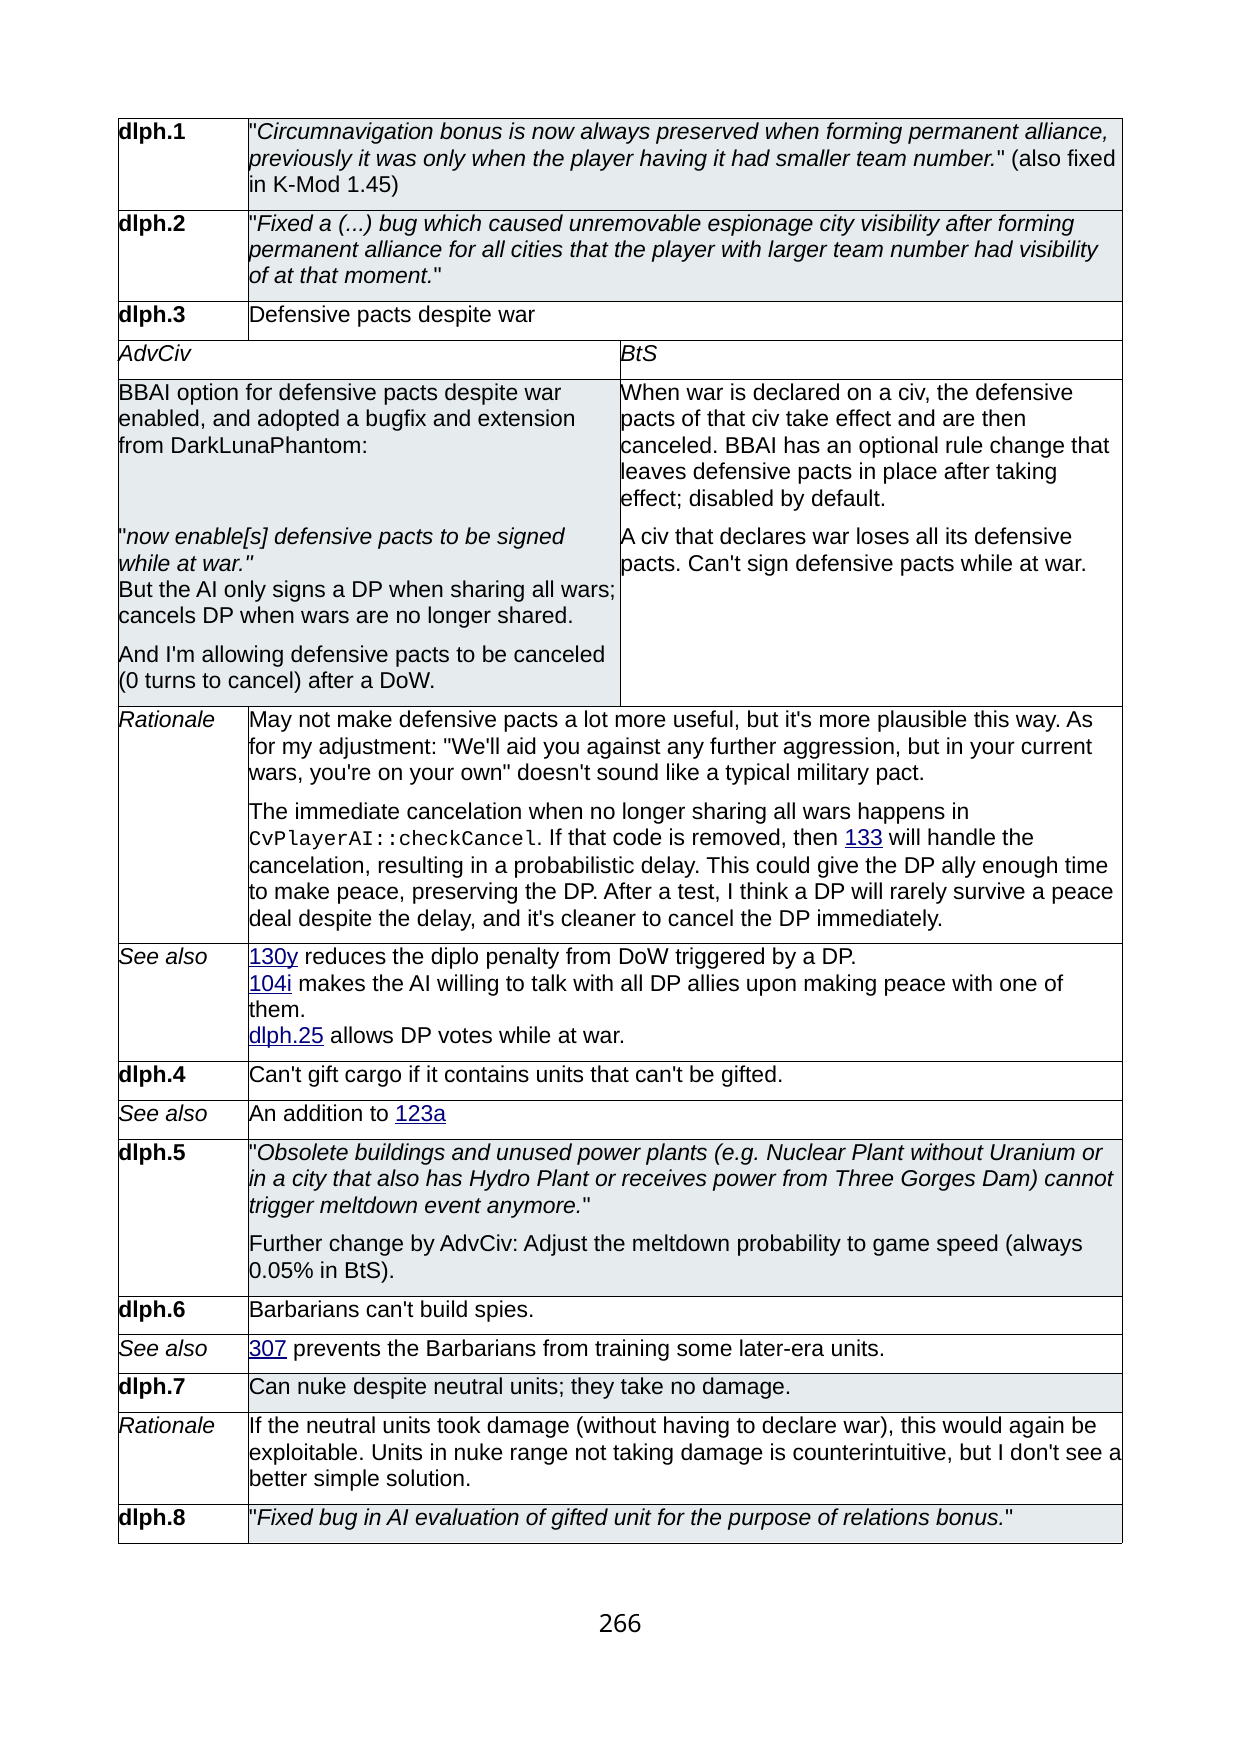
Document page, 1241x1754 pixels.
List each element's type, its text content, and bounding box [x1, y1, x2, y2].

table_cell Rationale [119, 1413, 248, 1504]
table_cell dlph.5 [119, 1140, 248, 1296]
table_cell BBAI option for defensive pacts despite war enabled, and adopted a bugfix and extension from DarkLunaPhantom: "now enable[s] defensive pacts to be signed while at war." But the AI only signs a DP when sharing all wars; cancels DP when wars are no longer shared. And I'm allowing defensive pacts to be canceled (0 turns to cancel) after a DoW. [119, 380, 620, 706]
table_cell dlph.4 [119, 1062, 248, 1100]
table_cell BtS [621, 341, 1122, 379]
table_cell "Fixed bug in AI evaluation of gifted unit for the purpose of relations bonus." [249, 1505, 1122, 1542]
table_cell AdvCiv [119, 341, 620, 379]
table_cell See also [119, 1335, 248, 1373]
table_cell dlph.1 [119, 119, 248, 210]
table_cell When war is declared on a civ, the defensive pacts of that civ take effect and are then canceled. BBAI has an optional rule change that leaves defensive pacts in place after taking effect; disabled by default. A civ that declares war loses all its defensive pacts. Can't sign defensive pacts while at war. [621, 380, 1122, 706]
table_cell May not make defensive pacts a lot more useful, but it's more plausible this way. As for my adjustment: "We'll aid you against any further aggression, but in your current wars, you're on your own" doesn't sound like a typical military pact. The immediate cancelation when no longer sharing all wars happens in CvPlayerAI::checkCancel. If that code is removed, then 133 will handle the cancelation, resulting in a probabilistic delay. This could give the DP ally enough time to make peace, preserving the DP. After a test, I think a DP will rarely survive a peace deal despite the delay, and it's cleaner to cancel the DP immediately. [249, 707, 1122, 943]
table_cell dlph.2 [119, 211, 248, 301]
table_cell Rationale [119, 707, 248, 943]
table_cell dlph.3 [119, 302, 248, 340]
table_cell 307 prevents the Barbarians from training some later-era units. [249, 1335, 1122, 1373]
table_cell An addition to 123a [249, 1101, 1122, 1139]
table_cell Barbarians can't build spies. [249, 1297, 1122, 1334]
table_cell dlph.6 [119, 1297, 248, 1334]
table_cell See also [119, 944, 248, 1061]
table_cell See also [119, 1101, 248, 1139]
table_cell If the neutral units took damage (without having to declare war), this would again be exploitable. Units in nuke range not taking damage is counterintuitive, but I don't see a better simple solution. [249, 1413, 1122, 1504]
table_cell Can't gift cargo if it contains units that can't be gifted. [249, 1062, 1122, 1100]
table_cell 130y reduces the diplo penalty from DoW triggered by a DP. 104i makes the AI willing to talk with all DP allies upon making peace with one of them. dlph.25 allows DP votes while at war. [249, 944, 1122, 1061]
table_cell Can nuke despite neutral units; they take no damage. [249, 1374, 1122, 1412]
table_cell "Fixed a (...) bug which caused unremovable espionage city visibility after forming permanent alliance for all cities that the player with larger team number had visibility of at that moment." [249, 211, 1122, 301]
table_cell dlph.8 [119, 1505, 248, 1542]
table_cell "Obsolete buildings and unused power plants (e.g. Nuclear Plant without Uranium or in a city that also has Hydro Plant or receives power from Three Gorges Dam) cannot trigger meltdown event anymore." Further change by AdvCiv: Adjust the meltdown probability to game speed (always 0.05% in BtS). [249, 1140, 1122, 1296]
table_cell dlph.7 [119, 1374, 248, 1412]
table_cell "Circumnavigation bonus is now always preserved when forming permanent alliance, previously it was only when the player having it had smaller team number." (also fixed in K-Mod 1.45) [249, 119, 1122, 210]
table_cell Defensive pacts despite war [249, 302, 1122, 340]
